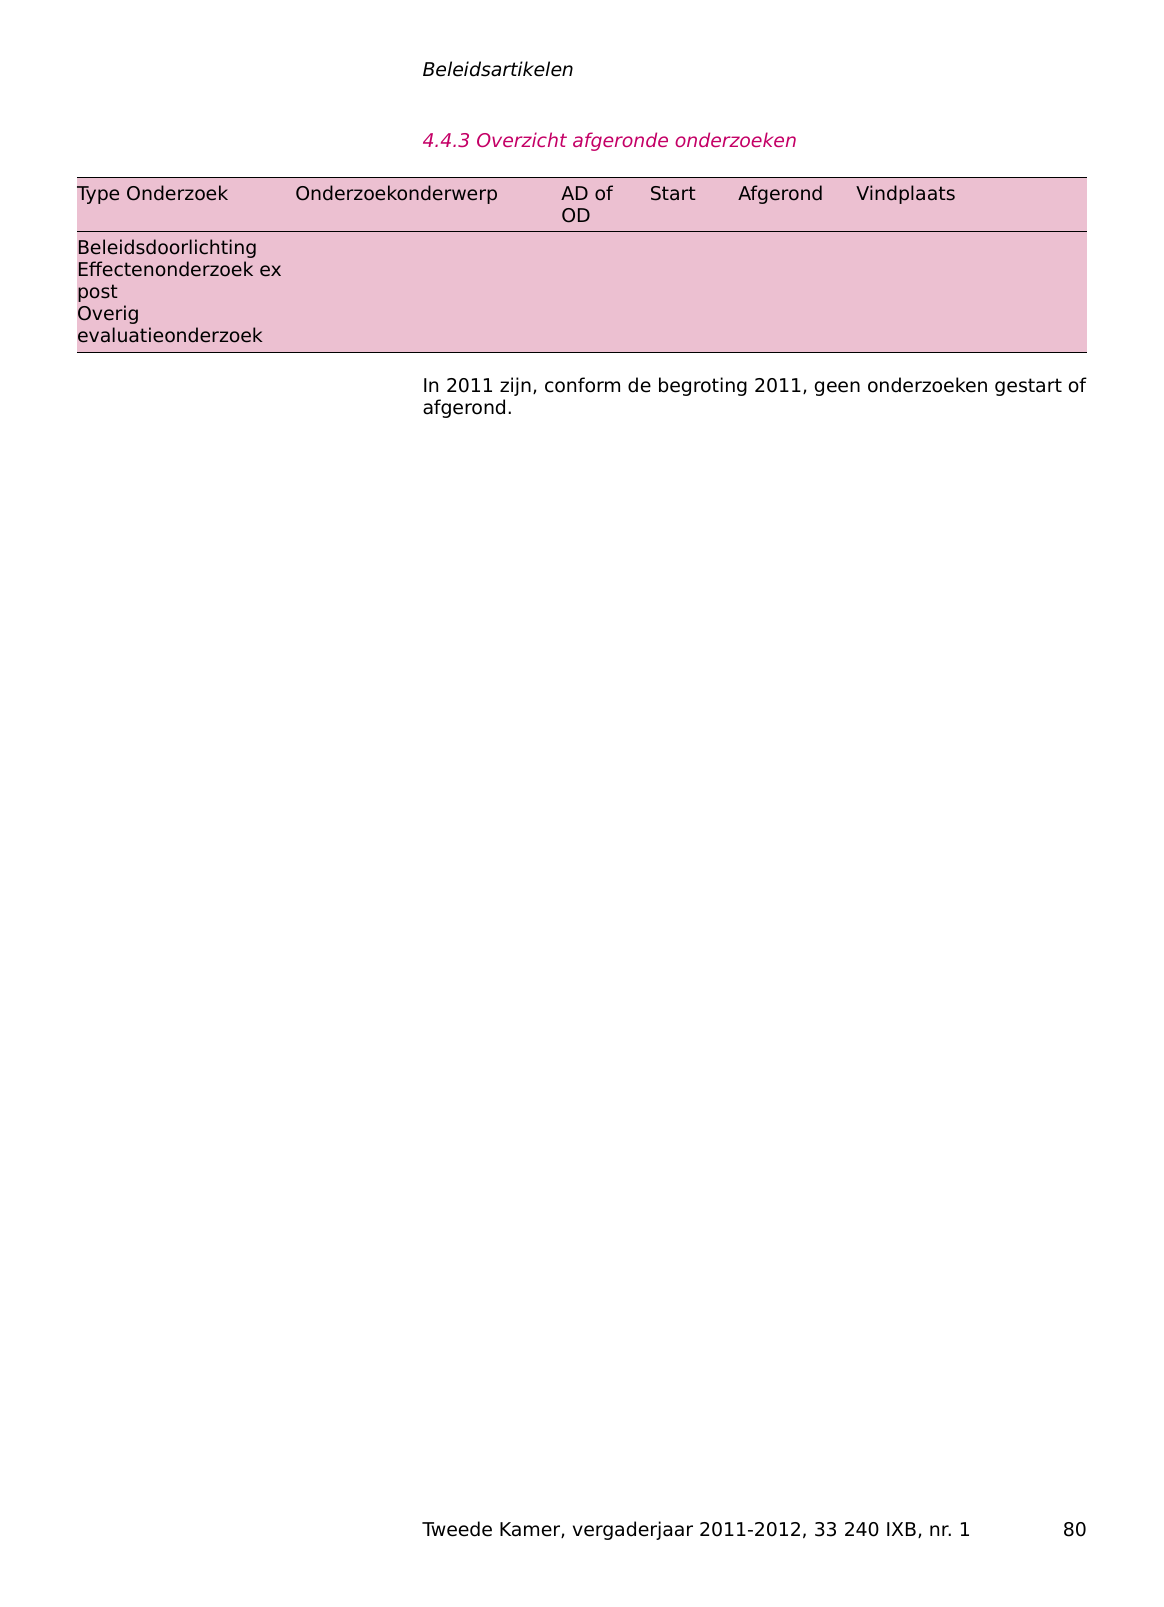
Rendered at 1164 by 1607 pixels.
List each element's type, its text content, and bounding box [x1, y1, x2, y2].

table_cell [732, 232, 850, 352]
table_cell Beleidsdoorlichting Effectenonderzoek ex post Overig evaluatieonderzoek [77, 232, 289, 352]
table_header Afgerond [732, 178, 850, 231]
text In 2011 zijn, conform de begroting 2011, geen onderzoeken gestart of afgerond. [422, 375, 1087, 419]
table_cell [555, 232, 644, 352]
table_header Start [644, 178, 732, 231]
table_cell [644, 232, 732, 352]
table_header AD of OD [555, 178, 644, 231]
table_header Onderzoekonderwerp [289, 178, 555, 231]
table_header Vindplaats [850, 178, 1087, 231]
table_header Type Onderzoek [77, 178, 289, 231]
table_cell [289, 232, 555, 352]
table_cell [850, 232, 1087, 352]
subtitle 4.4.3 Overzicht afgeronde onderzoeken [422, 130, 1087, 152]
